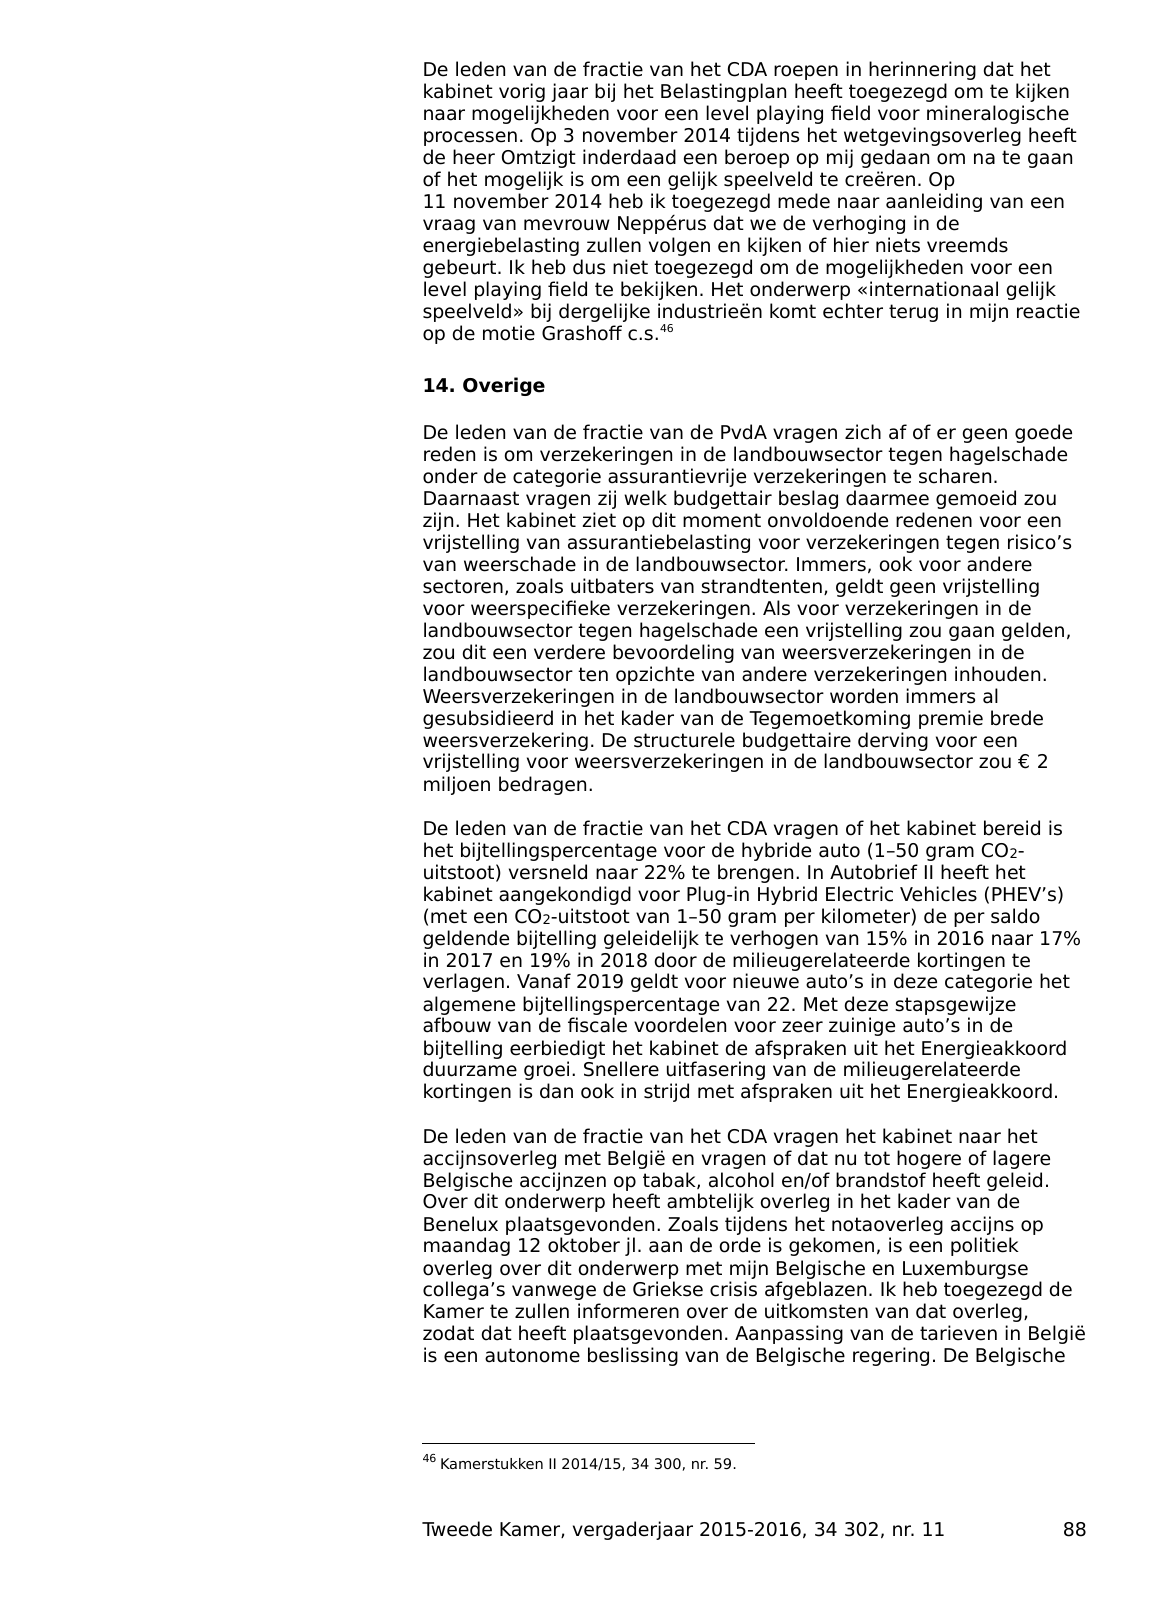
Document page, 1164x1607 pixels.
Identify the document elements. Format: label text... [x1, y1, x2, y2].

text De leden van de fractie van het CDA vragen het kabinet naar het accijnsoverleg met België en vragen of dat nu tot hogere of lagere Belgische accijnzen op tabak, alcohol en/of brandstof heeft geleid. Over dit onderwerp heeft ambtelijk overleg in het kader van de Benelux plaatsgevonden. Zoals tijdens het notaoverleg accijns op maandag 12 oktober jl. aan de orde is gekomen, is een politiek overleg over dit onderwerp met mijn Belgische en Luxemburgse collega’s vanwege de Griekse crisis afgeblazen. Ik heb toegezegd de Kamer te zullen informeren over de uitkomsten van dat overleg, zodat dat heeft plaatsgevonden. Aanpassing van de tarieven in België is een autonome beslissing van de Belgische regering. De Belgische [422, 1126, 1087, 1367]
text De leden van de fractie van het CDA roepen in herinnering dat het kabinet vorig jaar bij het Belastingplan heeft toegezegd om te kijken naar mogelijkheden voor een level playing field voor mineralogische processen. Op 3 november 2014 tijdens het wetgevingsoverleg heeft de heer Omtzigt inderdaad een beroep op mij gedaan om na te gaan of het mogelijk is om een gelijk speelveld te creëren. Op 11 november 2014 heb ik toegezegd mede naar aanleiding van een vraag van mevrouw Neppérus dat we de verhoging in de energiebelasting zullen volgen en kijken of hier niets vreemds gebeurt. Ik heb dus niet toegezegd om de mogelijkheden voor een level playing field te bekijken. Het onderwerp «internationaal gelijk speelveld» bij dergelijke industrieën komt echter terug in mijn reactie op de motie Grashoff c.s. [422, 59, 1087, 345]
subtitle 14. Overige [422, 375, 1087, 397]
text De leden van de fractie van het CDA vragen of het kabinet bereid is het bijtellingspercentage voor de hybride auto (1–50 gram CO2-uitstoot) versneld naar 22% te brengen. In Autobrief II heeft het kabinet aangekondigd voor Plug-in Hybrid Electric Vehicles (PHEV’s) (met een CO2-uitstoot van 1–50 gram per kilometer) de per saldo geldende bijtelling geleidelijk te verhogen van 15% in 2016 naar 17% in 2017 en 19% in 2018 door de milieugerelateerde kortingen te verlagen. Vanaf 2019 geldt voor nieuwe auto’s in deze categorie het algemene bijtellingspercentage van 22. Met deze stapsgewijze afbouw van de fiscale voordelen voor zeer zuinige auto’s in de bijtelling eerbiedigt het kabinet de afspraken uit het Energieakkoord duurzame groei. Snellere uitfasering van de milieugerelateerde kortingen is dan ook in strijd met afspraken uit het Energieakkoord. [422, 818, 1087, 1103]
text Kamerstukken II 2014/15, 34 300, nr. 59. [422, 1452, 1087, 1474]
text De leden van de fractie van de PvdA vragen zich af of er geen goede reden is om verzekeringen in de landbouwsector tegen hagelschade onder de categorie assurantievrije verzekeringen te scharen. Daarnaast vragen zij welk budgettair beslag daarmee gemoeid zou zijn. Het kabinet ziet op dit moment onvoldoende redenen voor een vrijstelling van assurantiebelasting voor verzekeringen tegen risico’s van weerschade in de landbouwsector. Immers, ook voor andere sectoren, zoals uitbaters van strandtenten, geldt geen vrijstelling voor weerspecifieke verzekeringen. Als voor verzekeringen in de landbouwsector tegen hagelschade een vrijstelling zou gaan gelden, zou dit een verdere bevoordeling van weersverzekeringen in de landbouwsector ten opzichte van andere verzekeringen inhouden. Weersverzekeringen in de landbouwsector worden immers al gesubsidieerd in het kader van de Tegemoetkoming premie brede weersverzekering. De structurele budgettaire derving voor een vrijstelling voor weersverzekeringen in de landbouwsector zou € 2 miljoen bedragen. [422, 422, 1087, 795]
